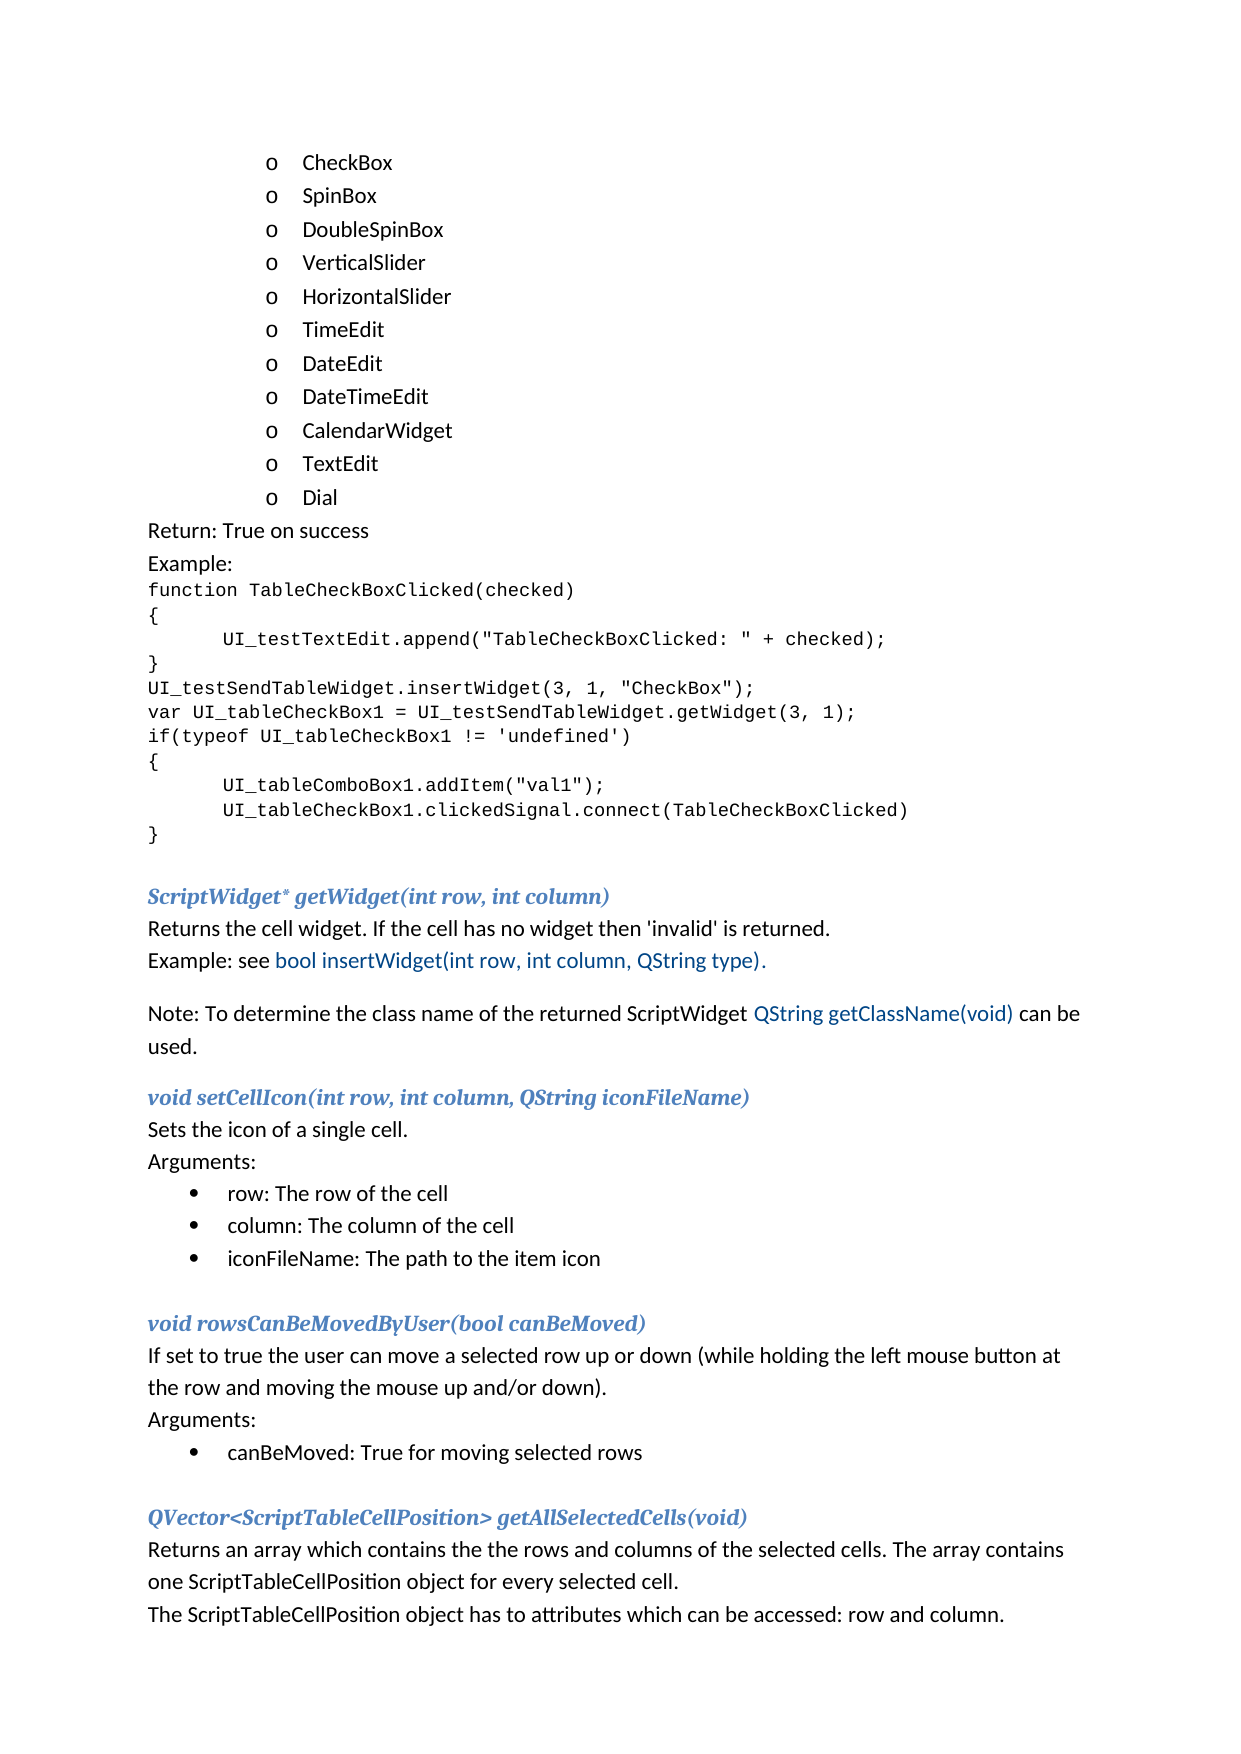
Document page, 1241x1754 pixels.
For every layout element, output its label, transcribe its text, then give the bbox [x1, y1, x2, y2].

list CalendarWidget [265, 416, 1093, 445]
text { [148, 605, 1093, 627]
list DateTimeEdit [265, 382, 1093, 412]
text Note: To determine the class name of the returned ScriptWidget QString getClassName(void) can be used. [148, 999, 1093, 1060]
text var UI_tableCheckBox1 = UI_testSendTableWidget.getWidget(3, 1); [148, 703, 1093, 724]
text UI_tableCheckBox1.clickedSignal.connect(TableCheckBoxClicked) [148, 800, 1093, 822]
list TimeEdit [265, 315, 1093, 344]
subtitle void setCellIcon(int row, int column, QString iconFileName) [148, 1085, 1093, 1111]
list DateEdit [265, 349, 1093, 378]
list row: The row of the cell [190, 1179, 1093, 1207]
text Arguments: [148, 1406, 1093, 1434]
list Dial [265, 483, 1093, 512]
text If set to true the user can move a selected row up or down (while holding the left mouse button at the row and moving the mouse up and/or down). [148, 1341, 1093, 1401]
text Return: True on success [148, 517, 1093, 544]
text The ScriptTableCellPosition object has to attributes which can be accessed: row and column. [148, 1600, 1093, 1628]
text UI_tableComboBox1.addItem("val1"); [148, 776, 1093, 797]
text { [148, 752, 1093, 773]
text function TableCheckBoxClicked(checked) [148, 581, 1093, 602]
list HorizontalSlider [265, 282, 1093, 311]
subtitle QVector<ScriptTableCellPosition> getAllSelectedCells(void) [148, 1505, 1093, 1531]
list TextEdit [265, 449, 1093, 479]
list CheckBox [265, 148, 1093, 177]
text if(typeof UI_tableCheckBox1 != 'undefined') [148, 727, 1093, 748]
text } [148, 654, 1093, 675]
list VerticalSlider [265, 248, 1093, 277]
list column: The column of the cell [190, 1212, 1093, 1239]
text Sets the icon of a single cell. [148, 1115, 1093, 1143]
text UI_testTextEdit.append("TableCheckBoxClicked: " + checked); [148, 630, 1093, 651]
list iconFileName: The path to the item icon [190, 1244, 1093, 1272]
list canBeMoved: True for moving selected rows [190, 1438, 1093, 1466]
text Returns the cell widget. If the cell has no widget then 'invalid' is returned. [148, 914, 1093, 942]
subtitle ScriptWidget* getWidget(int row, int column) [148, 884, 1093, 911]
text UI_testSendTableWidget.insertWidget(3, 1, "CheckBox"); [148, 678, 1093, 700]
text Example: see bool insertWidget(int row, int column, QString type). [148, 947, 1093, 974]
text Returns an array which contains the the rows and columns of the selected cells. The array contains one ScriptTableCellPosition object for every selected cell. [148, 1535, 1093, 1596]
list SpinBox [265, 181, 1093, 210]
text Arguments: [148, 1147, 1093, 1175]
text Example: [148, 549, 1093, 577]
subtitle void rowsCanBeMovedByUser(bool canBeMoved) [148, 1311, 1093, 1337]
list DoubleSpinBox [265, 215, 1093, 244]
text } [148, 825, 1093, 846]
